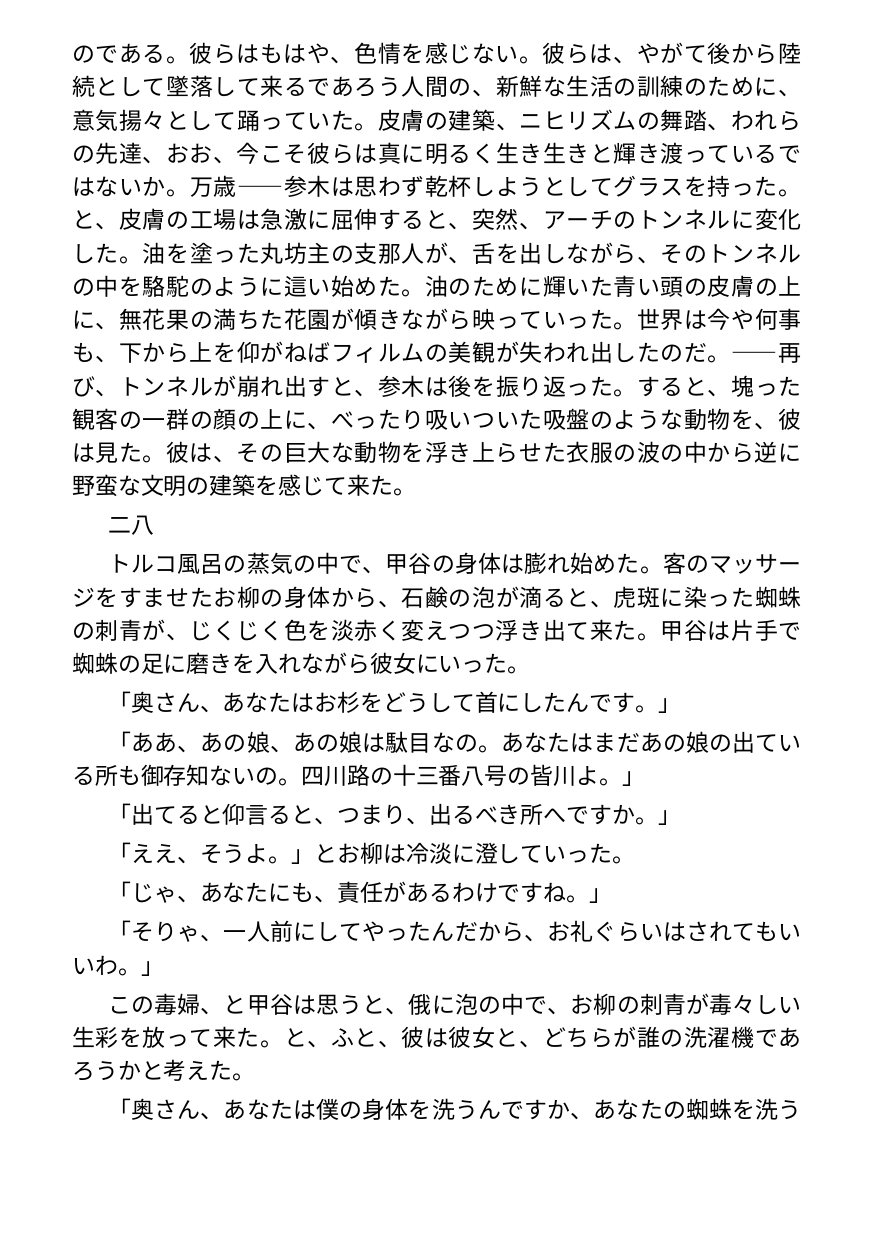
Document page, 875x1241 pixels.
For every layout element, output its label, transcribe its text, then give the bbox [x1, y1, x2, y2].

text この毒婦、と甲谷は思うと、俄に泡の中で、お柳の刺青が毒々しい生彩を放って来た。と、ふと、彼は彼女と、どちらが誰の洗濯機であろうかと考えた。 [72, 987, 802, 1086]
text 「じゃ、あなたにも、責任があるわけですね。」 [72, 875, 802, 908]
text 二八 [72, 507, 802, 540]
text 「ええ、そうよ。」とお柳は冷淡に澄していった。 [72, 836, 802, 869]
text 「出てると仰言ると、つまり、出るべき所へですか。」 [72, 797, 802, 830]
text のである。彼らはもはや、色情を感じない。彼らは、やがて後から陸続として墜落して来るであろう人間の、新鮮な生活の訓練のために、意気揚々として踊っていた。皮膚の建築、ニヒリズムの舞踏、われらの先達、おお、今こそ彼らは真に明るく生き生きと輝き渡っているではないか。万歳――参木は思わず乾杯しようとしてグラスを持った。と、皮膚の工場は急激に屈伸すると、突然、アーチのトンネルに変化した。油を塗った丸坊主の支那人が、舌を出しながら、そのトンネルの中を駱駝のように這い始めた。油のために輝いた青い頭の皮膚の上に、無花果の満ちた花園が傾きながら映っていった。世界は今や何事も、下から上を仰がねばフィルムの美観が失われ出したのだ。――再び、トンネルが崩れ出すと、参木は後を振り返った。すると、塊った観客の一群の顔の上に、べったり吸いついた吸盤のような動物を、彼は見た。彼は、その巨大な動物を浮き上らせた衣服の波の中から逆に野蛮な文明の建築を感じて来た。 [72, 36, 802, 501]
text 「奥さん、あなたは僕の身体を洗うんですか、あなたの蜘蛛を洗う [72, 1092, 802, 1126]
text トルコ風呂の蒸気の中で、甲谷の身体は膨れ始めた。客のマッサージをすませたお柳の身体から、石鹸の泡が滴ると、虎斑に染った蜘蛛の刺青が、じくじく色を淡赤く変えつつ浮き出て来た。甲谷は片手で蜘蛛の足に磨きを入れながら彼女にいった。 [72, 546, 802, 679]
text 「ああ、あの娘、あの娘は駄目なの。あなたはまだあの娘の出ている所も御存知ないの。四川路の十三番八号の皆川よ。」 [72, 724, 802, 791]
text 「そりゃ、一人前にしてやったんだから、お礼ぐらいはされてもいいわ。」 [72, 914, 802, 981]
text 「奥さん、あなたはお杉をどうして首にしたんです。」 [72, 685, 802, 718]
